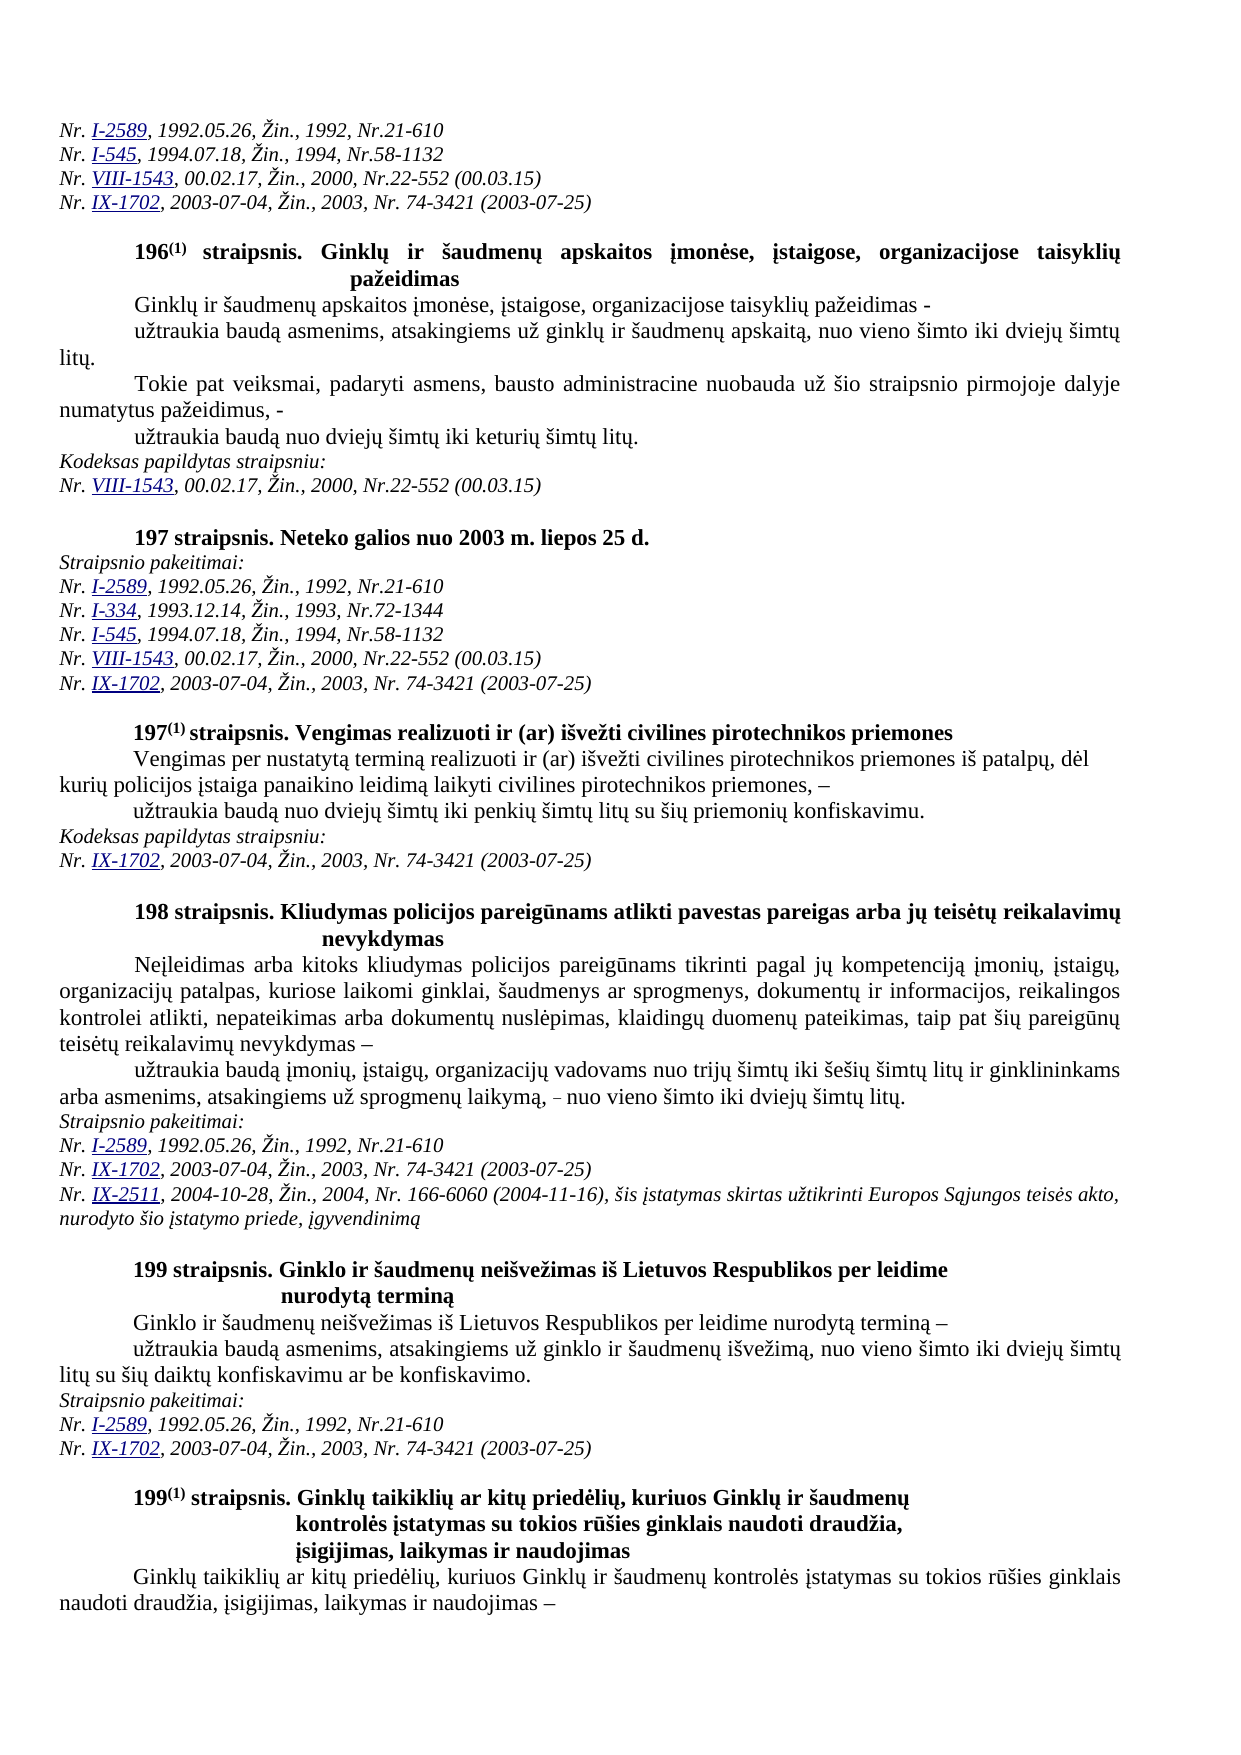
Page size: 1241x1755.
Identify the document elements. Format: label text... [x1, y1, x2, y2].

text Nr. I-2589, 1992.05.26, Žin., 1992, Nr.21-610 [59, 574, 1122, 598]
text užtraukia baudą nuo dviejų šimtų iki keturių šimtų litų. [59, 423, 1122, 449]
text Nr. VIII-1543, 00.02.17, Žin., 2000, Nr.22-552 (00.03.15) [59, 166, 1122, 190]
text Nr. I-334, 1993.12.14, Žin., 1993, Nr.72-1344 [59, 598, 1122, 622]
text Nr. IX-1702, 2003-07-04, Žin., 2003, Nr. 74-3421 (2003-07-25) [59, 1157, 1122, 1181]
text Nr. I-545, 1994.07.18, Žin., 1994, Nr.58-1132 [59, 142, 1122, 166]
text Nr. IX-1702, 2003-07-04, Žin., 2003, Nr. 74-3421 (2003-07-25) [59, 190, 1122, 214]
text kontrolės įstatymas su tokios rūšies ginklais naudoti draudžia, [59, 1510, 1122, 1537]
text 196(1) straipsnis. Ginklų ir šaudmenų apskaitos įmonėse, įstaigose, organizacijose taisyklių pažeidimas [134, 238, 1122, 291]
text 198 straipsnis. Kliudymas policijos pareigūnams atlikti pavestas pareigas arba jų teisėtų reikalavimų nevykdymas [134, 898, 1122, 951]
text nurodytą terminą [59, 1282, 1122, 1309]
text Vengimas per nustatytą terminą realizuoti ir (ar) išvežti civilines pirotechnikos priemones iš patalpų, dėl kurių policijos įstaiga panaikino leidimą laikyti civilines pirotechnikos priemones, – [59, 745, 1122, 798]
text 197 straipsnis. Neteko galios nuo 2003 m. liepos 25 d. [59, 524, 1122, 550]
text Ginklų taikiklių ar kitų priedėlių, kuriuos Ginklų ir šaudmenų kontrolės įstatymas su tokios rūšies ginklais naudoti draudžia, įsigijimas, laikymas ir naudojimas – [59, 1563, 1122, 1616]
text užtraukia baudą įmonių, įstaigų, organizacijų vadovams nuo trijų šimtų iki šešių šimtų litų ir ginklininkams arba asmenims, atsakingiems už sprogmenų laikymą, _ nuo vieno šimto iki dviejų šimtų litų. [59, 1057, 1122, 1109]
text Straipsnio pakeitimai: [59, 550, 1122, 574]
text Kodeksas papildytas straipsniu: [59, 824, 1122, 848]
text Ginklų ir šaudmenų apskaitos įmonėse, įstaigose, organizacijose taisyklių pažeidimas - [59, 291, 1122, 317]
text Nr. IX-2511, 2004-10-28, Žin., 2004, Nr. 166-6060 (2004-11-16), šis įstatymas skirtas užtikrinti Europos Sąjungos teisės akto, nurodyto šio įstatymo priede, įgyvendinimą [59, 1181, 1122, 1229]
text Nr. I-2589, 1992.05.26, Žin., 1992, Nr.21-610 [59, 1133, 1122, 1157]
text Straipsnio pakeitimai: [59, 1388, 1122, 1412]
text Nr. IX-1702, 2003-07-04, Žin., 2003, Nr. 74-3421 (2003-07-25) [59, 670, 1122, 694]
text įsigijimas, laikymas ir naudojimas [59, 1537, 1122, 1563]
text Nr. I-2589, 1992.05.26, Žin., 1992, Nr.21-610 [59, 1412, 1122, 1436]
text užtraukia baudą asmenims, atsakingiems už ginklo ir šaudmenų išvežimą, nuo vieno šimto iki dviejų šimtų litų su šių daiktų konfiskavimu ar be konfiskavimo. [59, 1335, 1122, 1388]
text Nr. I-545, 1994.07.18, Žin., 1994, Nr.58-1132 [59, 622, 1122, 646]
text Nr. IX-1702, 2003-07-04, Žin., 2003, Nr. 74-3421 (2003-07-25) [59, 1436, 1122, 1460]
text Nr. I-2589, 1992.05.26, Žin., 1992, Nr.21-610 [59, 118, 1122, 142]
text Kodeksas papildytas straipsniu: [59, 449, 1122, 473]
text Ginklo ir šaudmenų neišvežimas iš Lietuvos Respublikos per leidime nurodytą terminą – [59, 1309, 1122, 1335]
text užtraukia baudą asmenims, atsakingiems už ginklų ir šaudmenų apskaitą, nuo vieno šimto iki dviejų šimtų litų. [59, 317, 1122, 370]
text 199(1) straipsnis. Ginklų taikiklių ar kitų priedėlių, kuriuos Ginklų ir šaudmenų [59, 1484, 1122, 1510]
text Nr. VIII-1543, 00.02.17, Žin., 2000, Nr.22-552 (00.03.15) [59, 473, 1122, 497]
text Nr. VIII-1543, 00.02.17, Žin., 2000, Nr.22-552 (00.03.15) [59, 646, 1122, 670]
text 197(1) straipsnis. Vengimas realizuoti ir (ar) išvežti civilines pirotechnikos priemones [59, 718, 1122, 745]
text 199 straipsnis. Ginklo ir šaudmenų neišvežimas iš Lietuvos Respublikos per leidime [59, 1256, 1122, 1282]
text Tokie pat veiksmai, padaryti asmens, bausto administracine nuobauda už šio straipsnio pirmojoje dalyje numatytus pažeidimus, - [59, 370, 1122, 423]
text užtraukia baudą nuo dviejų šimtų iki penkių šimtų litų su šių priemonių konfiskavimu. [59, 798, 1122, 824]
text Neįleidimas arba kitoks kliudymas policijos pareigūnams tikrinti pagal jų kompetenciją įmonių, įstaigų, organizacijų patalpas, kuriose laikomi ginklai, šaudmenys ar sprogmenys, dokumentų ir informacijos, reikalingos kontrolei atlikti, nepateikimas arba dokumentų nuslėpimas, klaidingų duomenų pateikimas, taip pat šių pareigūnų teisėtų reikalavimų nevykdymas – [59, 951, 1122, 1057]
text Nr. IX-1702, 2003-07-04, Žin., 2003, Nr. 74-3421 (2003-07-25) [59, 848, 1122, 872]
text Straipsnio pakeitimai: [59, 1109, 1122, 1133]
